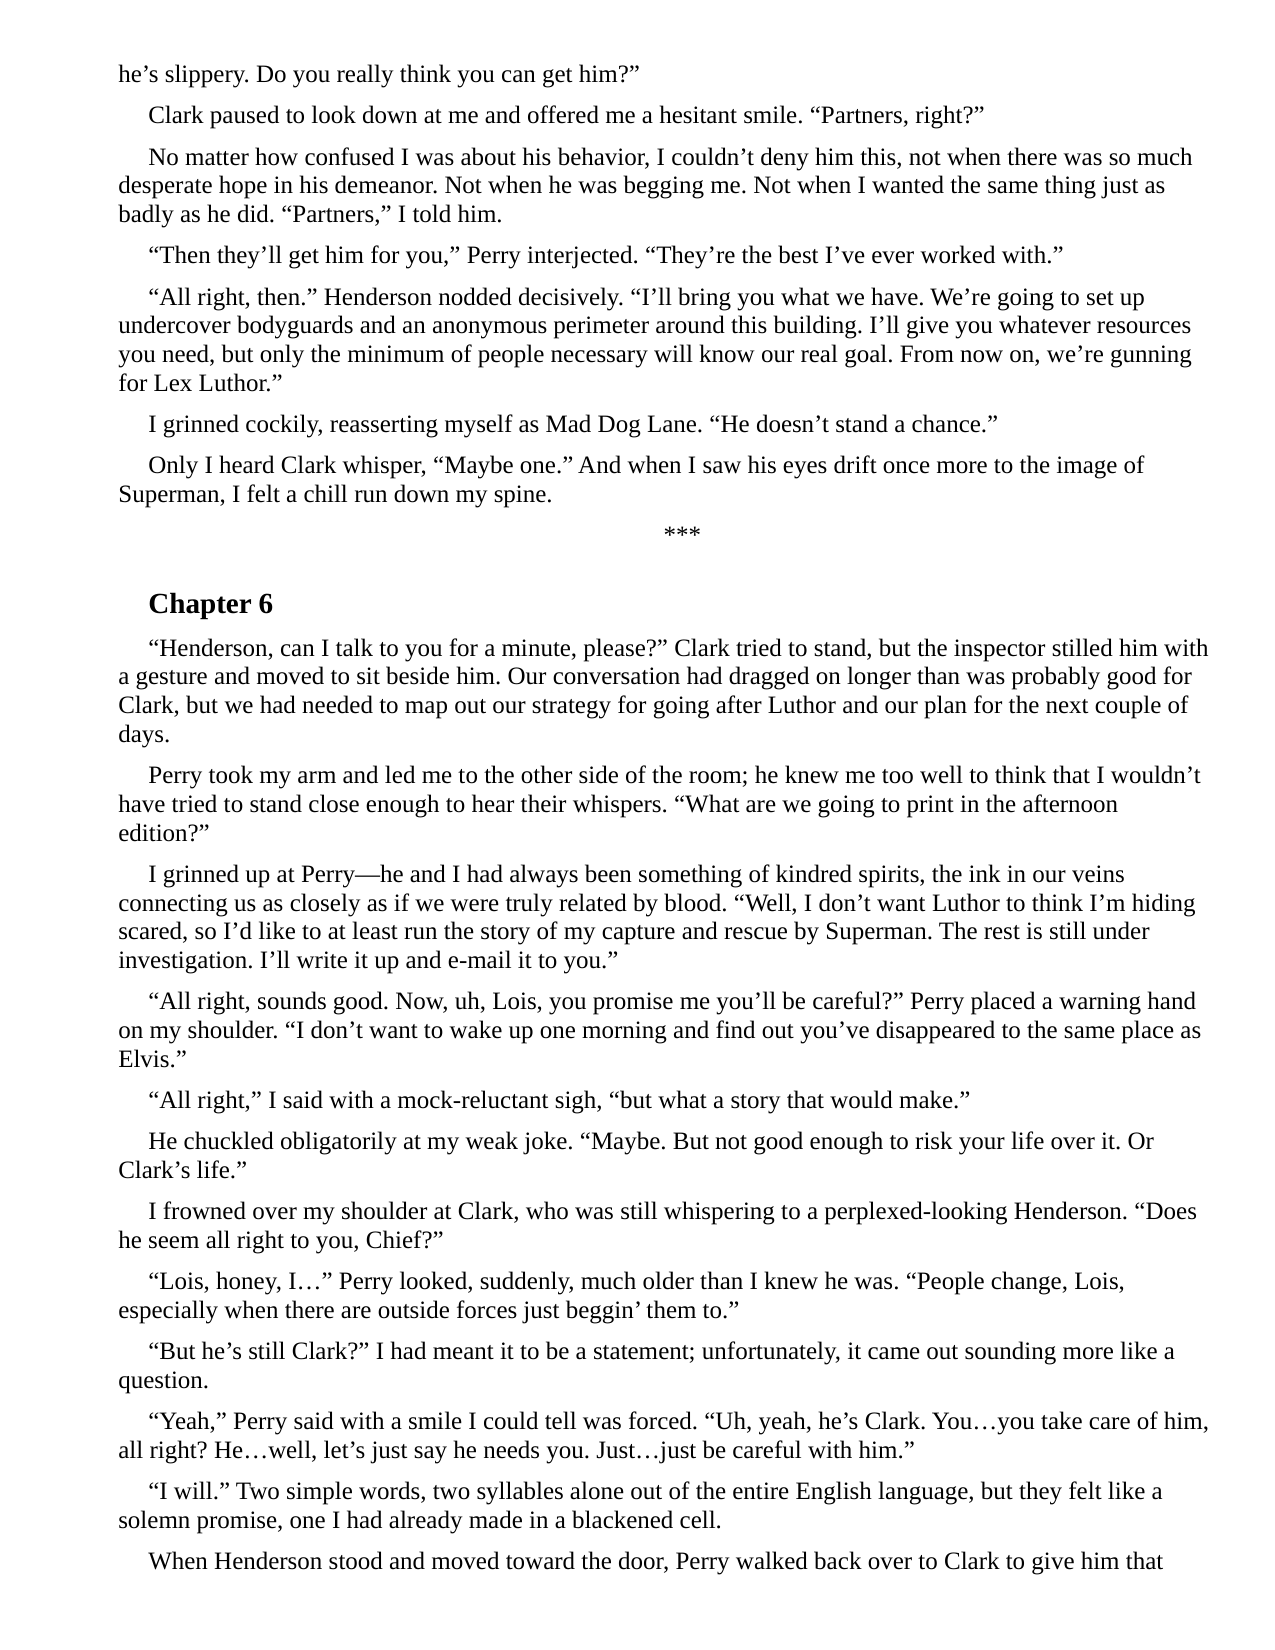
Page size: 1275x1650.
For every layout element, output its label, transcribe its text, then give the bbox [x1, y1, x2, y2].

text Only I heard Clark whisper, “Maybe one.” And when I saw his eyes drift once more to the image of Superman, I felt a chill run down my spine. [118, 450, 1216, 508]
text “Henderson, can I talk to you for a minute, please?” Clark tried to stand, but the inspector stilled him with a gesture and moved to sit beside him. Our conversation had dragged on longer than was probably good for Clark, but we had needed to map out our strategy for going after Luthor and our plan for the next couple of days. [118, 633, 1216, 748]
text “All right, then.” Henderson nodded decisively. “I’ll bring you what we have. We’re going to set up undercover bodyguards and an anonymous perimeter around this building. I’ll give you whatever resources you need, but only the minimum of people necessary will know our real goal. From now on, we’re gunning for Lex Luthor.” [118, 282, 1216, 397]
text I grinned up at Perry—he and I had always been something of kindred spirits, the ink in our veins connecting us as closely as if we were truly related by blood. “Well, I don’t want Luthor to think I’m hiding scared, so I’d like to at least run the story of my capture and rescue by Superman. The rest is still under investigation. I’ll write it up and e-mail it to you.” [118, 859, 1216, 974]
text When Henderson stood and moved toward the door, Perry walked back over to Clark to give him that [118, 1546, 1216, 1575]
text He chuckled obligatorily at my weak joke. “Maybe. But not good enough to risk your life over it. Or Clark’s life.” [118, 1126, 1216, 1184]
text “I will.” Two simple words, two syllables alone out of the entire English language, but they felt like a solemn promise, one I had already made in a blackened cell. [118, 1476, 1216, 1534]
subtitle Chapter 6 [118, 587, 1216, 620]
text *** [118, 520, 1216, 549]
text he’s slippery. Do you really think you can get him?” [118, 59, 1216, 88]
text “But he’s still Clark?” I had meant it to be a statement; unfortunately, it came out sounding more like a question. [118, 1336, 1216, 1394]
text Clark paused to look down at me and offered me a hesitant smile. “Partners, right?” [118, 100, 1216, 129]
text I grinned cockily, reasserting myself as Mad Dog Lane. “He doesn’t stand a chance.” [118, 409, 1216, 438]
text “All right,” I said with a mock-reluctant sigh, “but what a story that would make.” [118, 1085, 1216, 1114]
text Perry took my arm and led me to the other side of the room; he knew me too well to think that I wouldn’t have tried to stand close enough to hear their whispers. “What are we going to print in the afternoon edition?” [118, 760, 1216, 846]
text I frowned over my shoulder at Clark, who was still whispering to a perplexed-looking Henderson. “Does he seem all right to you, Chief?” [118, 1196, 1216, 1254]
text “All right, sounds good. Now, uh, Lois, you promise me you’ll be careful?” Perry placed a warning hand on my shoulder. “I don’t want to wake up one morning and find out you’ve disappeared to the same place as Elvis.” [118, 986, 1216, 1073]
text “Then they’ll get him for you,” Perry interjected. “They’re the best I’ve ever worked with.” [118, 240, 1216, 269]
text “Lois, honey, I…” Perry looked, suddenly, much older than I knew he was. “People change, Lois, especially when there are outside forces just beggin’ them to.” [118, 1266, 1216, 1324]
text “Yeah,” Perry said with a smile I could tell was forced. “Uh, yeah, he’s Clark. You…you take care of him, all right? He…well, let’s just say he needs you. Just…just be careful with him.” [118, 1406, 1216, 1464]
text No matter how confused I was about his behavior, I couldn’t deny him this, not when there was so much desperate hope in his demeanor. Not when he was begging me. Not when I wanted the same thing just as badly as he did. “Partners,” I told him. [118, 142, 1216, 228]
